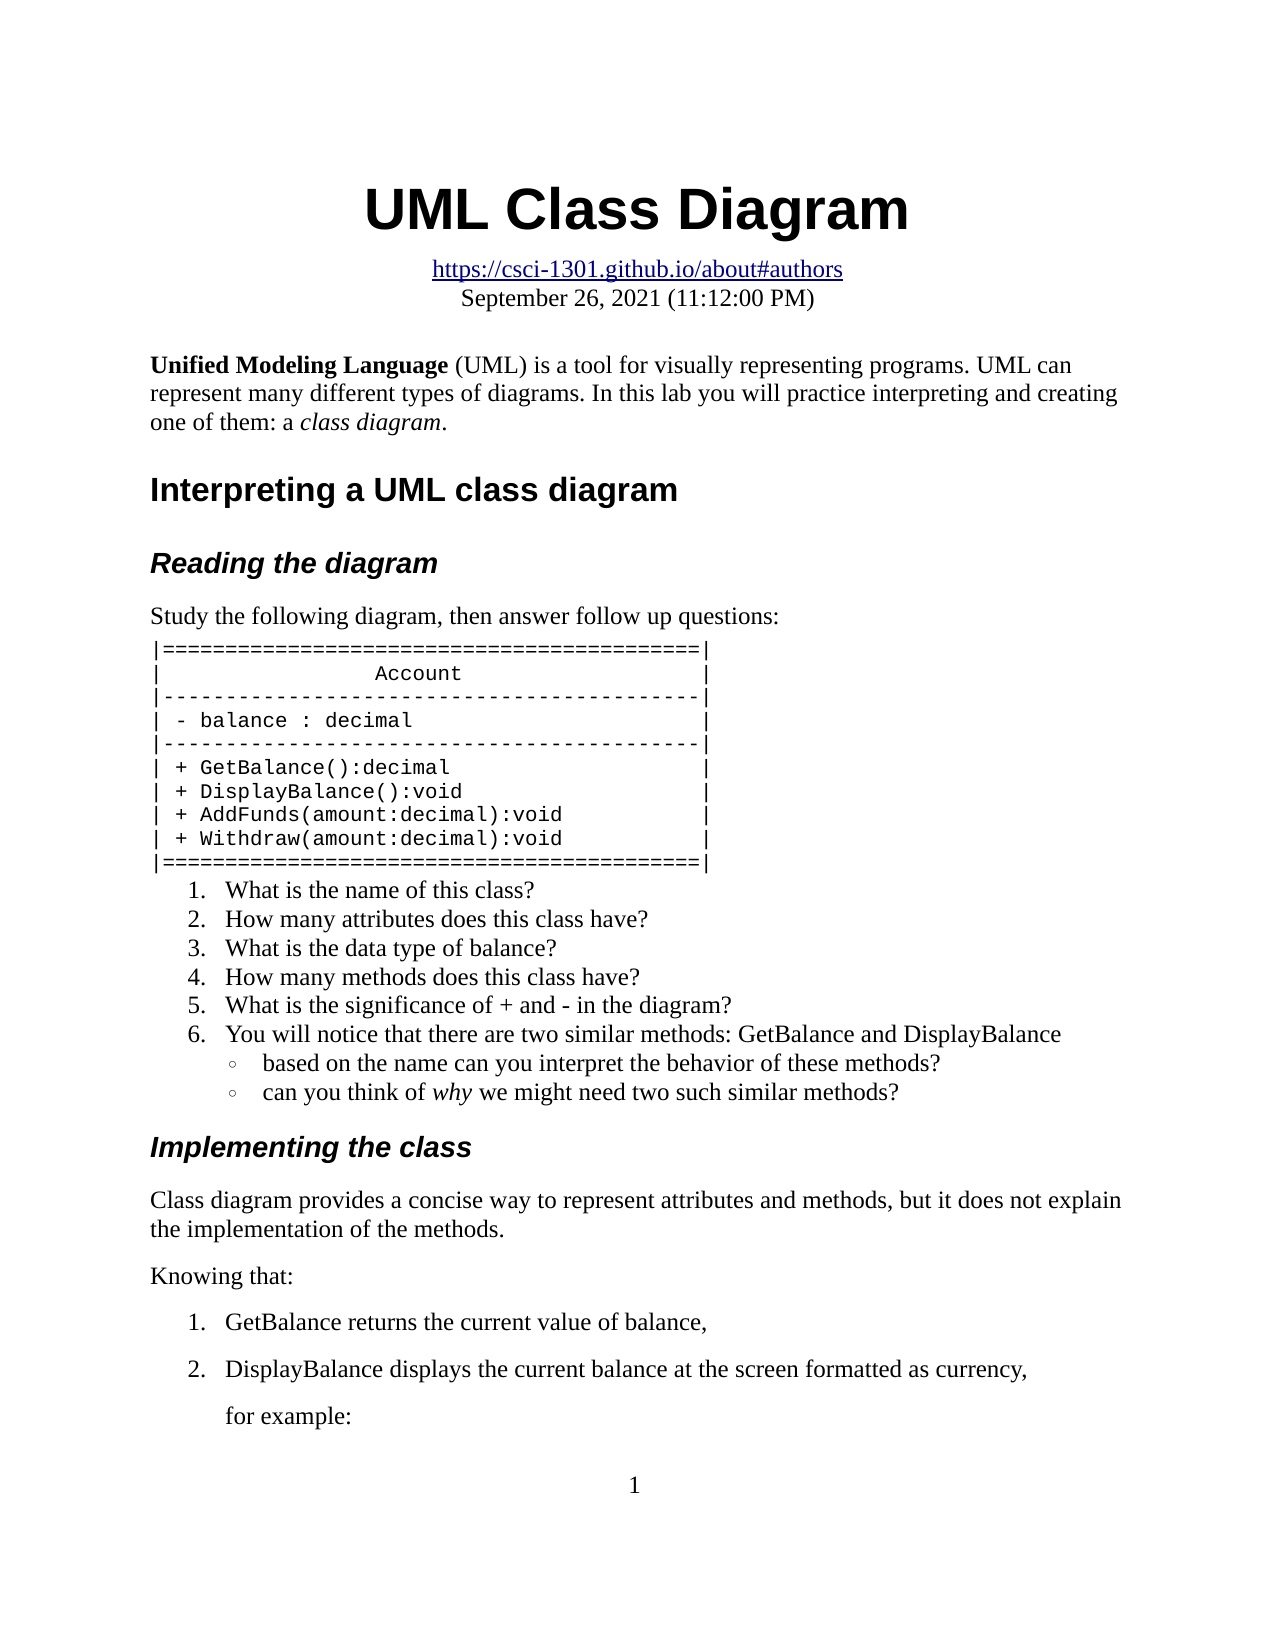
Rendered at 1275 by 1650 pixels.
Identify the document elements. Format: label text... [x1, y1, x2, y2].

text Class diagram provides a concise way to represent attributes and methods, but it does not explain the implementation of the methods. [150, 1185, 1125, 1243]
text |===========================================| [150, 852, 1125, 875]
text | + AddFunds(amount:decimal):void | [150, 804, 1125, 828]
text https://csci-1301.github.io/about#authors [150, 254, 1125, 283]
list What is the name of this class? [187, 875, 1125, 904]
list based on the name can you interpret the behavior of these methods? [225, 1048, 1125, 1077]
text | + GetBalance():decimal | [150, 757, 1125, 781]
list GetBalance returns the current value of balance, [187, 1307, 1125, 1336]
text |===========================================| [150, 639, 1125, 662]
list for example: [187, 1401, 1125, 1429]
list DisplayBalance displays the current balance at the screen formatted as currency, [187, 1354, 1125, 1383]
list You will notice that there are two similar methods: GetBalance and DisplayBalance [187, 1019, 1125, 1048]
list What is the significance of + and - in the diagram? [187, 990, 1125, 1019]
text September 26, 2021 (11:12:00 PM) [150, 283, 1125, 312]
text | + Withdraw(amount:decimal):void | [150, 828, 1125, 852]
text Study the following diagram, then answer follow up questions: [150, 601, 1125, 630]
subtitle Interpreting a UML class diagram [150, 470, 1125, 509]
subtitle Reading the diagram [150, 546, 1125, 580]
subtitle Implementing the class [150, 1130, 1125, 1164]
text | - balance : decimal | [150, 710, 1125, 733]
text Unified Modeling Language (UML) is a tool for visually representing programs. UML can represent many different types of diagrams. In this lab you will practice interpreting and creating one of them: a class diagram. [150, 350, 1125, 436]
text |-------------------------------------------| [150, 733, 1125, 757]
list How many attributes does this class have? [187, 904, 1125, 933]
list can you think of why we might need two such similar methods? [225, 1077, 1125, 1105]
text | + DisplayBalance():void | [150, 781, 1125, 804]
list What is the data type of balance? [187, 933, 1125, 962]
text Knowing that: [150, 1261, 1125, 1289]
title UML Class Diagram [150, 175, 1125, 242]
list How many methods does this class have? [187, 962, 1125, 990]
text | Account | [150, 662, 1125, 686]
text |-------------------------------------------| [150, 686, 1125, 710]
